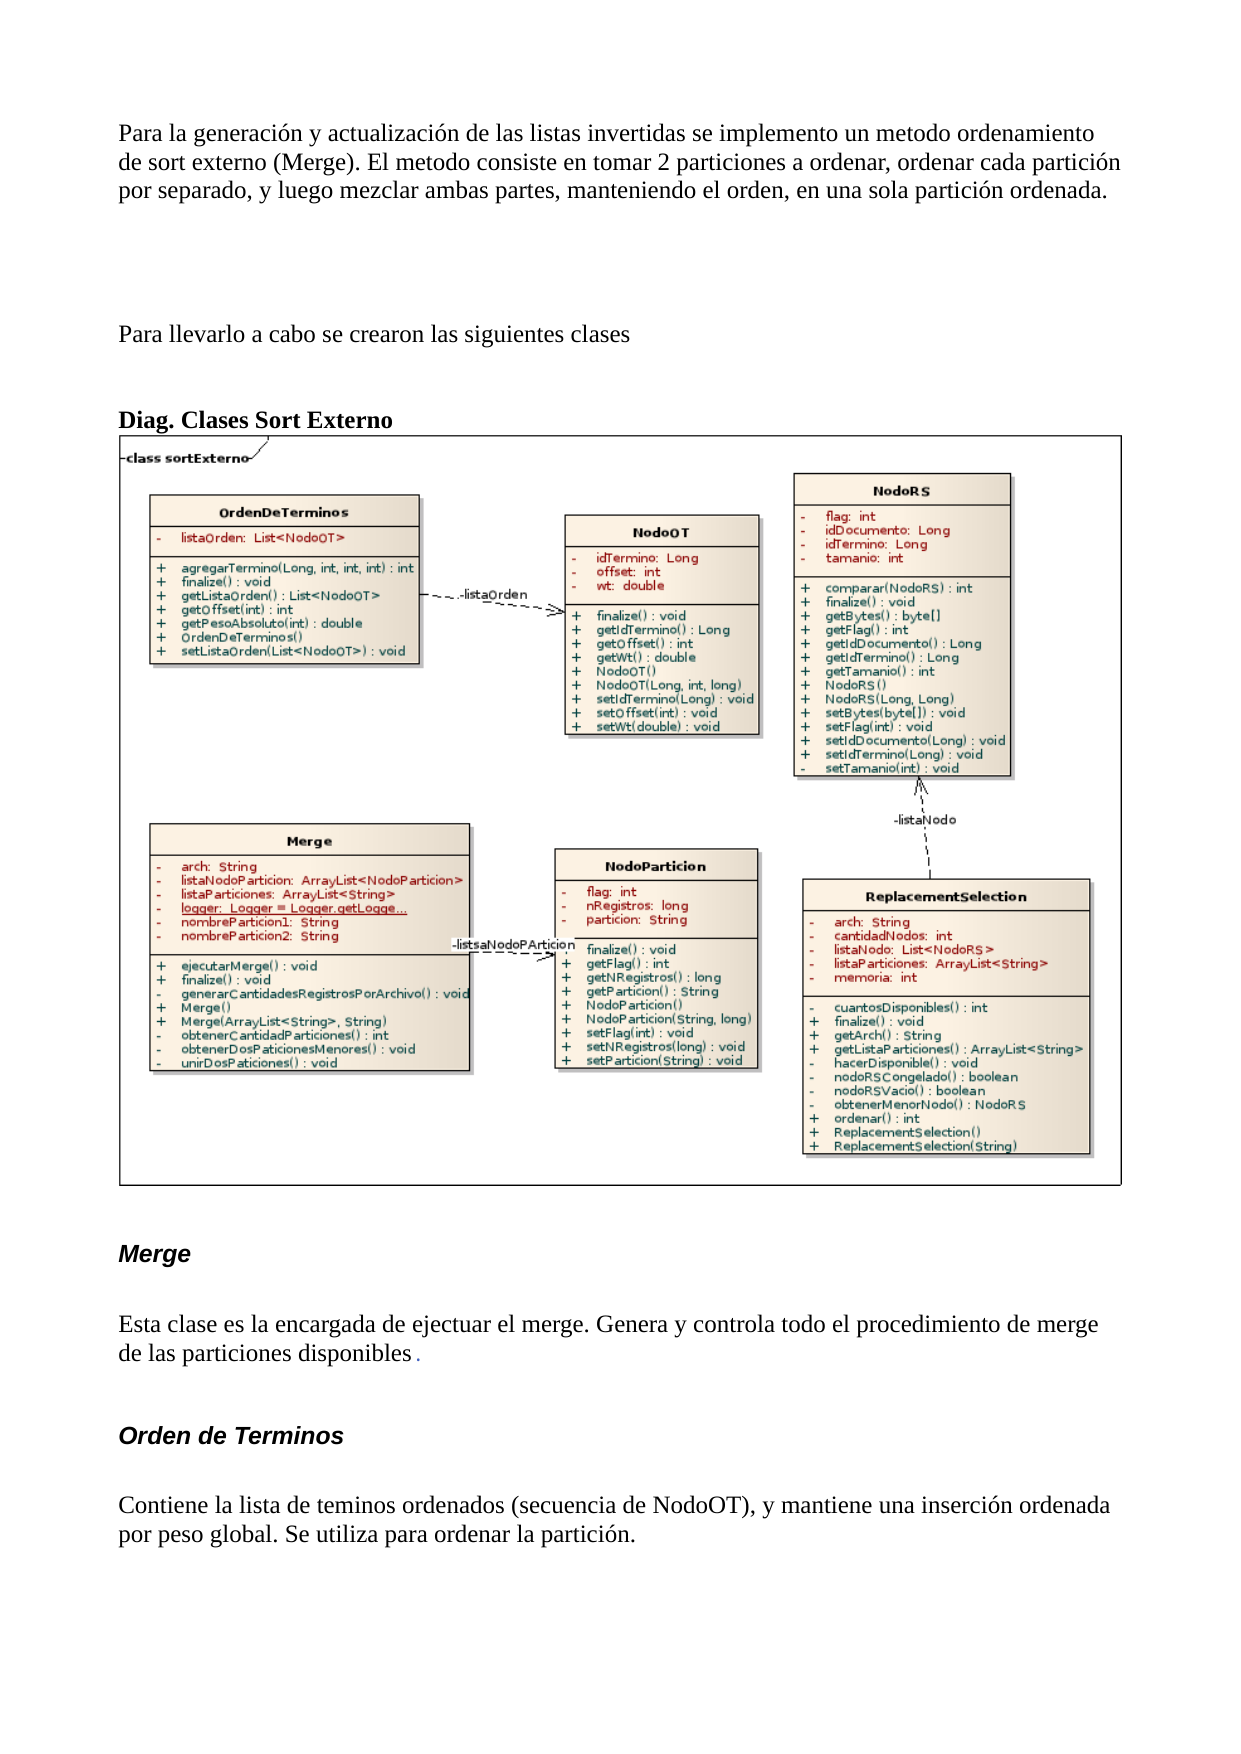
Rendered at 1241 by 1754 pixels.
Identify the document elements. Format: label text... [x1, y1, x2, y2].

text Para la generación y actualización de las listas invertidas se implemento un metodo ordenamiento de sort externo (Merge). El metodo consiste en tomar 2 particiones a ordenar, ordenar cada partición por separado, y luego mezclar ambas partes, manteniendo el orden, en una sola partición ordenada. [118, 118, 1122, 204]
subtitle Merge [118, 1239, 1122, 1268]
subtitle Orden de Terminos [118, 1421, 1122, 1449]
text Para llevarlo a cabo se crearon las siguientes clases [118, 319, 1122, 348]
text Diag. Clases Sort Externo [118, 406, 1122, 434]
text Contiene la lista de teminos ordenados (secuencia de NodoOT), y mantiene una inserción ordenada por peso global. Se utiliza para ordenar la partición. [118, 1491, 1122, 1548]
text Esta clase es la encargada de ejectuar el merge. Genera y controla todo el procedimiento de merge de las particiones disponibles. [118, 1309, 1122, 1367]
picture [118, 434, 1122, 1186]
